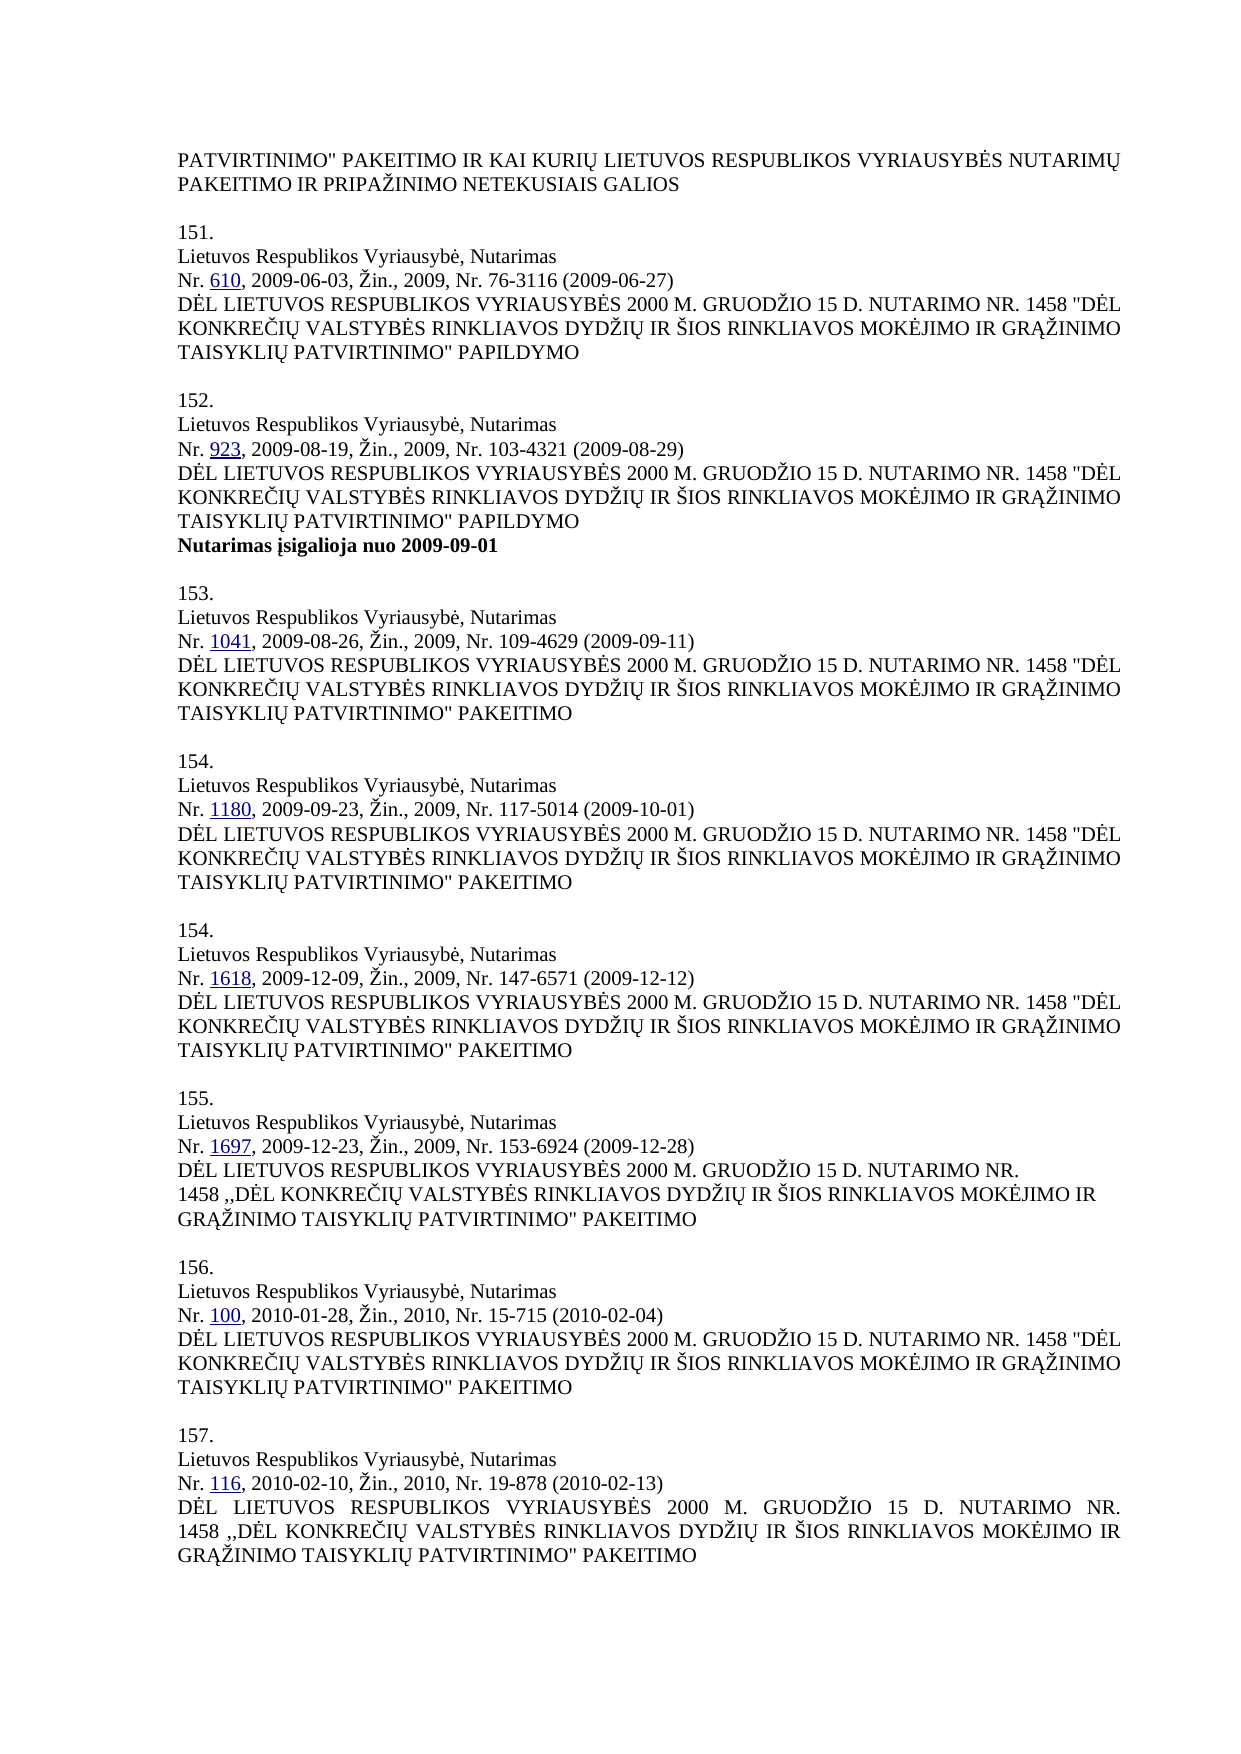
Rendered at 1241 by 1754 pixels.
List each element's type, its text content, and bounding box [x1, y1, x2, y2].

text PATVIRTINIMO" PAKEITIMO IR KAI KURIŲ LIETUVOS RESPUBLIKOS VYRIAUSYBĖS NUTARIMŲ PAKEITIMO IR PRIPAŽINIMO NETEKUSIAIS GALIOS [177, 148, 1122, 196]
text 156. [177, 1254, 1122, 1279]
text Nr. 1041, 2009-08-26, Žin., 2009, Nr. 109-4629 (2009-09-11) [177, 629, 1122, 653]
text Lietuvos Respublikos Vyriausybė, Nutarimas [177, 605, 1122, 629]
text 152. [177, 388, 1122, 412]
text Lietuvos Respublikos Vyriausybė, Nutarimas [177, 1279, 1122, 1303]
text 153. [177, 581, 1122, 605]
text DĖL LIETUVOS RESPUBLIKOS VYRIAUSYBĖS 2000 M. GRUODŽIO 15 D. NUTARIMO NR. 1458 "DĖL KONKREČIŲ VALSTYBĖS RINKLIAVOS DYDŽIŲ IR ŠIOS RINKLIAVOS MOKĖJIMO IR GRĄŽINIMO TAISYKLIŲ PATVIRTINIMO" PAKEITIMO [177, 1327, 1122, 1399]
text Nr. 1618, 2009-12-09, Žin., 2009, Nr. 147-6571 (2009-12-12) [177, 966, 1122, 990]
text Nr. 1697, 2009-12-23, Žin., 2009, Nr. 153-6924 (2009-12-28) [177, 1134, 1122, 1158]
text Nr. 100, 2010-01-28, Žin., 2010, Nr. 15-715 (2010-02-04) [177, 1303, 1122, 1327]
text Nr. 610, 2009-06-03, Žin., 2009, Nr. 76-3116 (2009-06-27) [177, 268, 1122, 292]
text 154. [177, 918, 1122, 942]
text Lietuvos Respublikos Vyriausybė, Nutarimas [177, 773, 1122, 797]
text DĖL LIETUVOS RESPUBLIKOS VYRIAUSYBĖS 2000 M. GRUODŽIO 15 D. NUTARIMO NR. 1458 "DĖL KONKREČIŲ VALSTYBĖS RINKLIAVOS DYDŽIŲ IR ŠIOS RINKLIAVOS MOKĖJIMO IR GRĄŽINIMO TAISYKLIŲ PATVIRTINIMO" PAKEITIMO [177, 653, 1122, 725]
text DĖL LIETUVOS RESPUBLIKOS VYRIAUSYBĖS 2000 M. GRUODŽIO 15 D. NUTARIMO NR. 1458 "DĖL KONKREČIŲ VALSTYBĖS RINKLIAVOS DYDŽIŲ IR ŠIOS RINKLIAVOS MOKĖJIMO IR GRĄŽINIMO TAISYKLIŲ PATVIRTINIMO" PAKEITIMO [177, 990, 1122, 1062]
text DĖL LIETUVOS RESPUBLIKOS VYRIAUSYBĖS 2000 M. GRUODŽIO 15 D. NUTARIMO NR. 1458 ,,DĖL KONKREČIŲ VALSTYBĖS RINKLIAVOS DYDŽIŲ IR ŠIOS RINKLIAVOS MOKĖJIMO IR GRĄŽINIMO TAISYKLIŲ PATVIRTINIMO" PAKEITIMO [177, 1158, 1122, 1231]
text Lietuvos Respublikos Vyriausybė, Nutarimas [177, 942, 1122, 966]
text DĖL LIETUVOS RESPUBLIKOS VYRIAUSYBĖS 2000 M. GRUODŽIO 15 D. NUTARIMO NR. 1458 "DĖL KONKREČIŲ VALSTYBĖS RINKLIAVOS DYDŽIŲ IR ŠIOS RINKLIAVOS MOKĖJIMO IR GRĄŽINIMO TAISYKLIŲ PATVIRTINIMO" PAPILDYMO [177, 461, 1122, 533]
text 155. [177, 1086, 1122, 1110]
text Lietuvos Respublikos Vyriausybė, Nutarimas [177, 412, 1122, 436]
text Nr. 116, 2010-02-10, Žin., 2010, Nr. 19-878 (2010-02-13) [177, 1471, 1122, 1495]
text Lietuvos Respublikos Vyriausybė, Nutarimas [177, 244, 1122, 268]
text Nr. 923, 2009-08-19, Žin., 2009, Nr. 103-4321 (2009-08-29) [177, 436, 1122, 461]
text 154. [177, 749, 1122, 773]
text DĖL LIETUVOS RESPUBLIKOS VYRIAUSYBĖS 2000 M. GRUODŽIO 15 D. NUTARIMO NR. 1458 ,,DĖL KONKREČIŲ VALSTYBĖS RINKLIAVOS DYDŽIŲ IR ŠIOS RINKLIAVOS MOKĖJIMO IR GRĄŽINIMO TAISYKLIŲ PATVIRTINIMO" PAKEITIMO [177, 1495, 1122, 1567]
text Lietuvos Respublikos Vyriausybė, Nutarimas [177, 1447, 1122, 1471]
text Nr. 1180, 2009-09-23, Žin., 2009, Nr. 117-5014 (2009-10-01) [177, 797, 1122, 821]
text 157. [177, 1423, 1122, 1447]
text 151. [177, 220, 1122, 244]
text DĖL LIETUVOS RESPUBLIKOS VYRIAUSYBĖS 2000 M. GRUODŽIO 15 D. NUTARIMO NR. 1458 "DĖL KONKREČIŲ VALSTYBĖS RINKLIAVOS DYDŽIŲ IR ŠIOS RINKLIAVOS MOKĖJIMO IR GRĄŽINIMO TAISYKLIŲ PATVIRTINIMO" PAPILDYMO [177, 292, 1122, 364]
text Lietuvos Respublikos Vyriausybė, Nutarimas [177, 1110, 1122, 1134]
text Nutarimas įsigalioja nuo 2009-09-01 [177, 533, 1122, 557]
text DĖL LIETUVOS RESPUBLIKOS VYRIAUSYBĖS 2000 M. GRUODŽIO 15 D. NUTARIMO NR. 1458 "DĖL KONKREČIŲ VALSTYBĖS RINKLIAVOS DYDŽIŲ IR ŠIOS RINKLIAVOS MOKĖJIMO IR GRĄŽINIMO TAISYKLIŲ PATVIRTINIMO" PAKEITIMO [177, 821, 1122, 894]
